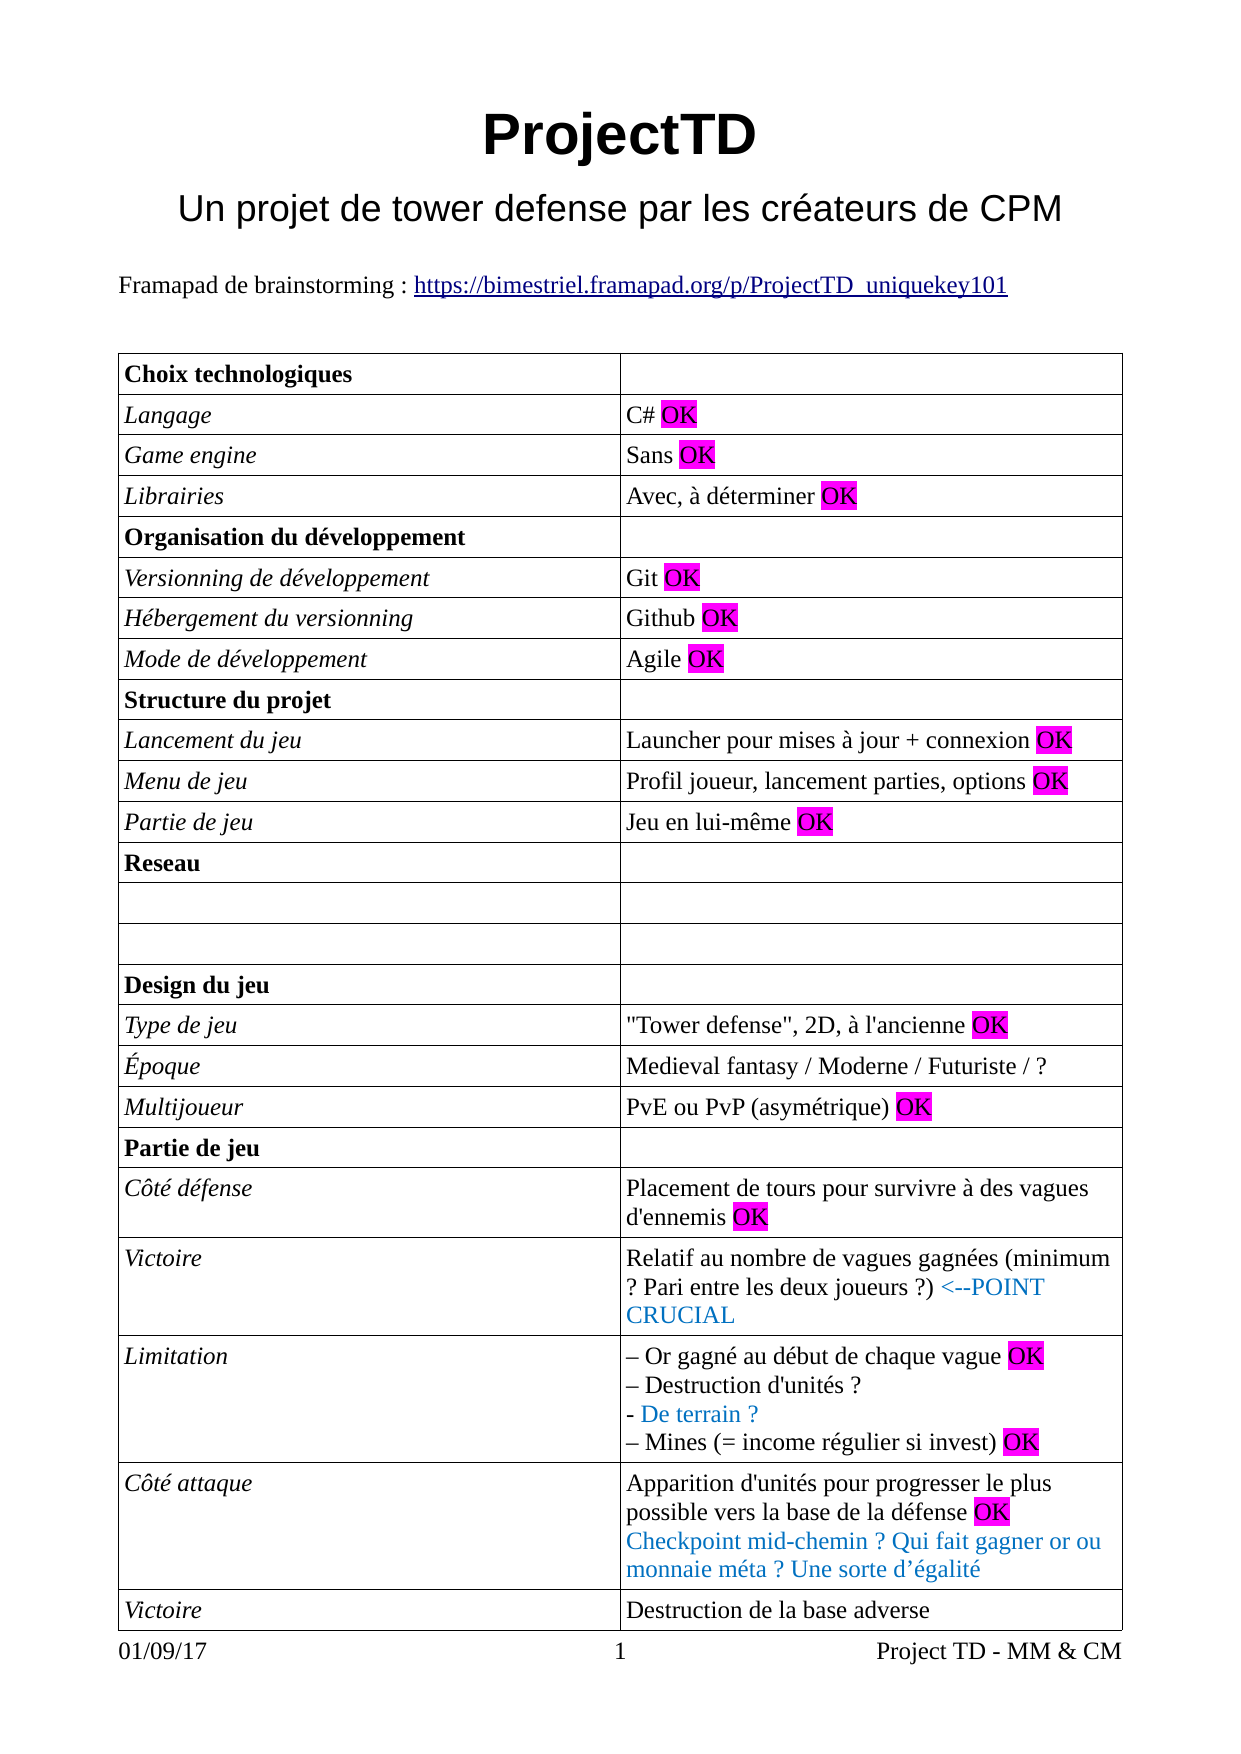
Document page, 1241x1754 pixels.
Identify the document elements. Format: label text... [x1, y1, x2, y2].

table_cell Versionning de développement [119, 558, 620, 597]
text Framapad de brainstorming : https://bimestriel.framapad.org/p/ProjectTD_uniquekey101 [118, 270, 1122, 299]
table_cell Design du jeu [119, 965, 620, 1004]
table_cell Avec, à déterminer OK [621, 476, 1122, 516]
table_cell Lancement du jeu [119, 720, 620, 760]
table_cell Hébergement du versionning [119, 598, 620, 638]
table_cell [621, 924, 1122, 964]
table_cell C# OK [621, 395, 1122, 434]
table_cell Type de jeu [119, 1005, 620, 1045]
table_cell Structure du projet [119, 680, 620, 719]
table_cell Victoire [119, 1590, 620, 1630]
table_cell Apparition d'unités pour progresser le plus possible vers la base de la défense OK Checkpoint mid-chemin ? Qui fait gagner or ou monnaie méta ? Une sorte d’égalité [621, 1463, 1122, 1589]
table_cell [621, 965, 1122, 1004]
table_cell Partie de jeu [119, 1128, 620, 1167]
table_cell [119, 883, 620, 923]
table_cell Git OK [621, 558, 1122, 597]
table_cell Jeu en lui-même OK [621, 802, 1122, 841]
table_cell Relatif au nombre de vagues gagnées (minimum ? Pari entre les deux joueurs ?) <--POINT CRUCIAL [621, 1238, 1122, 1335]
table_cell Reseau [119, 843, 620, 882]
table_cell Partie de jeu [119, 802, 620, 841]
table_header Choix technologiques [119, 354, 620, 393]
table_cell Mode de développement [119, 639, 620, 678]
table_cell Menu de jeu [119, 761, 620, 801]
table_cell [621, 1128, 1122, 1167]
table_cell Époque [119, 1046, 620, 1086]
table_cell [621, 517, 1122, 556]
table_cell [621, 843, 1122, 882]
subtitle Un projet de tower defense par les créateurs de CPM [118, 186, 1122, 229]
table_header [621, 354, 1122, 393]
table_cell Organisation du développement [119, 517, 620, 556]
table_cell Github OK [621, 598, 1122, 638]
table_cell Placement de tours pour survivre à des vagues d'ennemis OK [621, 1168, 1122, 1237]
table_cell Launcher pour mises à jour + connexion OK [621, 720, 1122, 760]
table_cell [621, 883, 1122, 923]
table_cell – Or gagné au début de chaque vague OK – Destruction d'unités ? - De terrain ? – Mines (= income régulier si invest) OK [621, 1336, 1122, 1462]
table_cell "Tower defense", 2D, à l'ancienne OK [621, 1005, 1122, 1045]
table_cell Langage [119, 395, 620, 434]
table_cell Game engine [119, 435, 620, 475]
table_cell Victoire [119, 1238, 620, 1335]
table_cell PvE ou PvP (asymétrique) OK [621, 1087, 1122, 1127]
table_cell Côté attaque [119, 1463, 620, 1589]
table_cell Profil joueur, lancement parties, options OK [621, 761, 1122, 801]
table_cell Librairies [119, 476, 620, 516]
table_cell Limitation [119, 1336, 620, 1462]
table_cell [621, 680, 1122, 719]
title ProjectTD [118, 100, 1122, 167]
table_cell Multijoueur [119, 1087, 620, 1127]
table_cell Sans OK [621, 435, 1122, 475]
table_cell Agile OK [621, 639, 1122, 678]
table_cell Medieval fantasy / Moderne / Futuriste / ? [621, 1046, 1122, 1086]
table_cell Destruction de la base adverse [621, 1590, 1122, 1630]
table_cell Côté défense [119, 1168, 620, 1237]
table_cell [119, 924, 620, 964]
